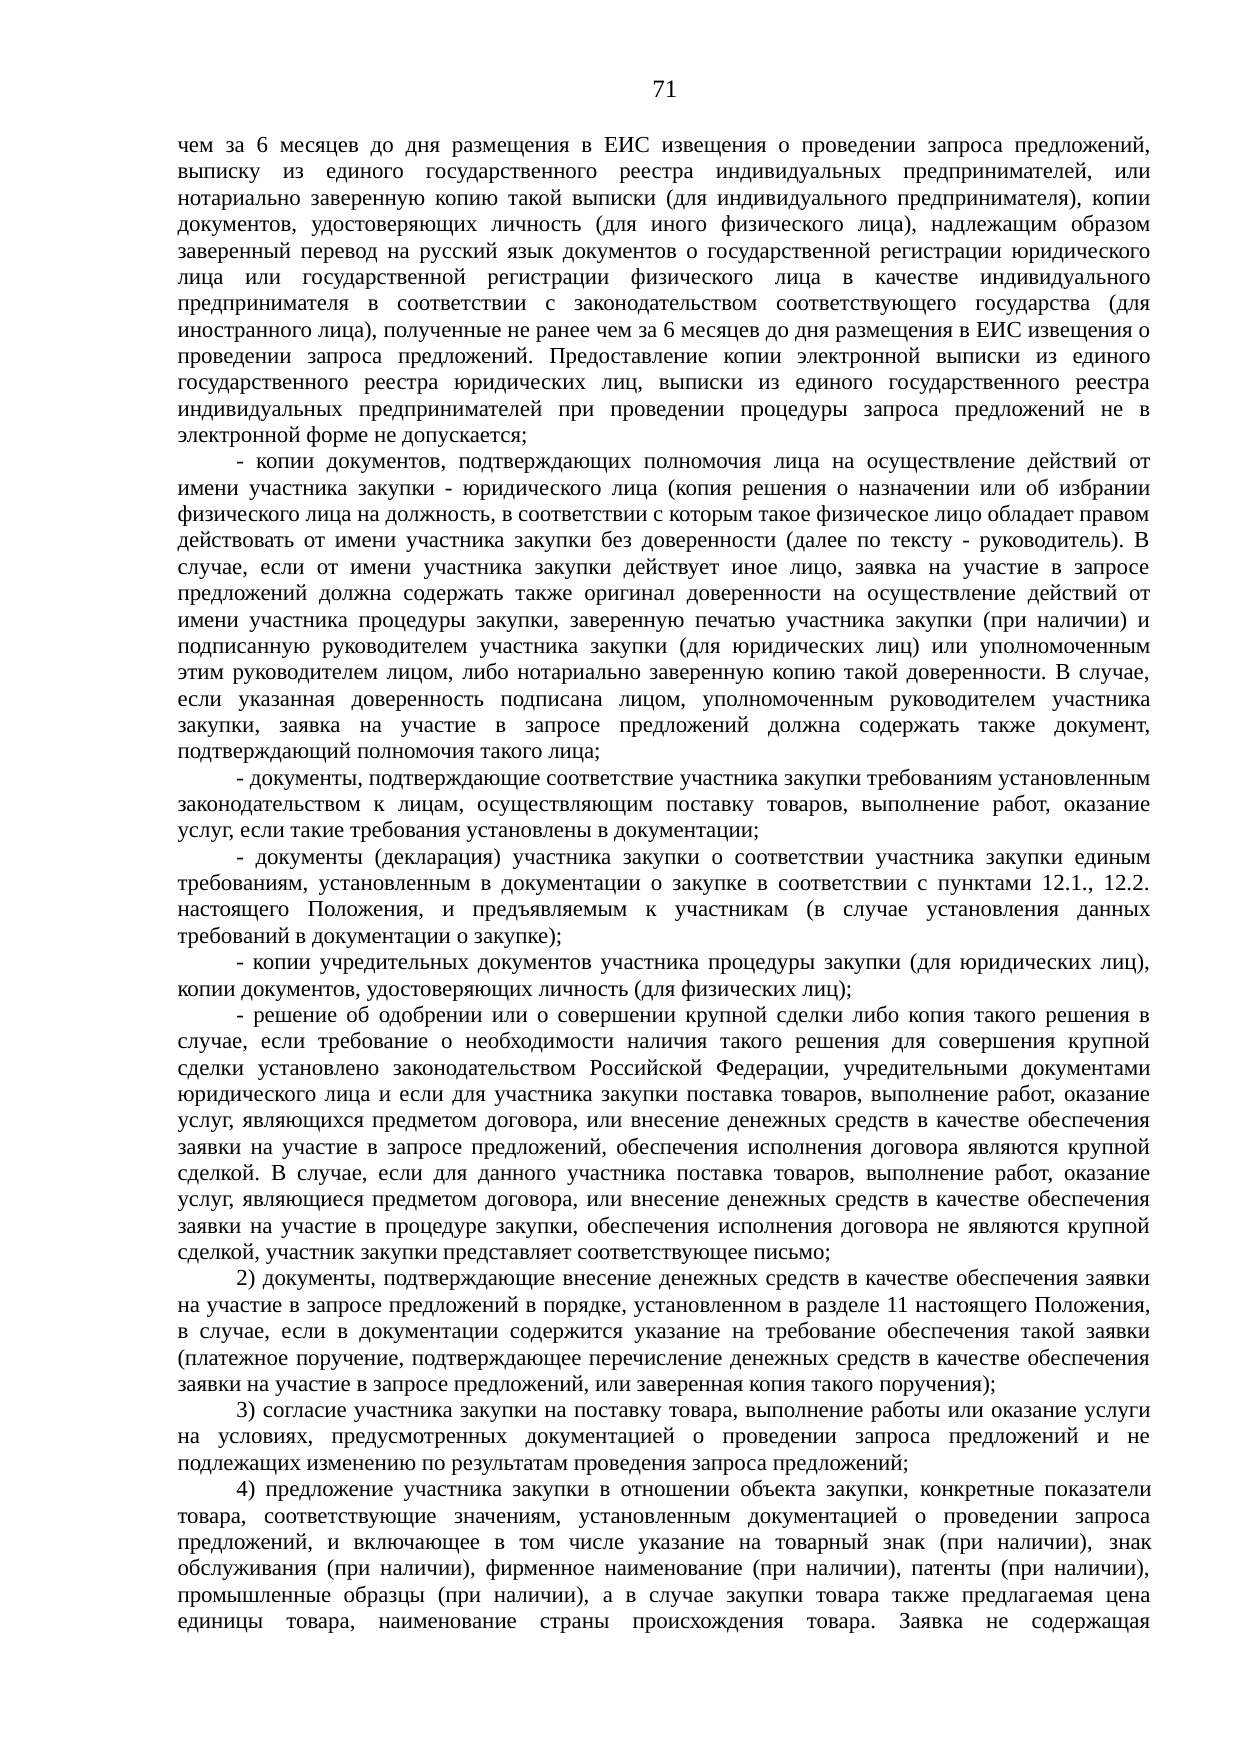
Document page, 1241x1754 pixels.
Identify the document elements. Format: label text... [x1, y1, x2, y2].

text 4) предложение участника закупки в отношении объекта закупки, конкретные показатели товара, соответствующие значениям, установленным документацией о проведении запроса предложений, и включающее в том числе указание на товарный знак (при наличии), знак обслуживания (при наличии), фирменное наименование (при наличии), патенты (при наличии), промышленные образцы (при наличии), а в случае закупки товара также предлагаемая цена единицы товара, наименование страны происхождения товара. Заявка не содержащая [177, 1475, 1152, 1633]
text 3) согласие участника закупки на поставку товара, выполнение работы или оказание услуги на условиях, предусмотренных документацией о проведении запроса предложений и не подлежащих изменению по результатам проведения запроса предложений; [177, 1396, 1152, 1475]
text - решение об одобрении или о совершении крупной сделки либо копия такого решения в случае, если требование о необходимости наличия такого решения для совершения крупной сделки установлено законодательством Российской Федерации, учредительными документами юридического лица и если для участника закупки поставка товаров, выполнение работ, оказание услуг, являющихся предметом договора, или внесение денежных средств в качестве обеспечения заявки на участие в запросе предложений, обеспечения исполнения договора являются крупной сделкой. В случае, если для данного участника поставка товаров, выполнение работ, оказание услуг, являющиеся предметом договора, или внесение денежных средств в качестве обеспечения заявки на участие в процедуре закупки, обеспечения исполнения договора не являются крупной сделкой, участник закупки представляет соответствующее письмо; [177, 1001, 1152, 1264]
text - документы, подтверждающие соответствие участника закупки требованиям установленным законодательством к лицам, осуществляющим поставку товаров, выполнение работ, оказание услуг, если такие требования установлены в документации; [177, 764, 1152, 843]
text - копии учредительных документов участника процедуры закупки (для юридических лиц), копии документов, удостоверяющих личность (для физических лиц); [177, 948, 1152, 1001]
text 2) документы, подтверждающие внесение денежных средств в качестве обеспечения заявки на участие в запросе предложений в порядке, установленном в разделе 11 настоящего Положения, в случае, если в документации содержится указание на требование обеспечения такой заявки (платежное поручение, подтверждающее перечисление денежных средств в качестве обеспечения заявки на участие в запросе предложений, или заверенная копия такого поручения); [177, 1264, 1152, 1396]
text - документы (декларация) участника закупки о соответствии участника закупки единым требованиям, установленным в документации о закупке в соответствии с пунктами 12.1., 12.2. настоящего Положения, и предъявляемым к участникам (в случае установления данных требований в документации о закупке); [177, 843, 1152, 948]
text чем за 6 месяцев до дня размещения в ЕИС извещения о проведении запроса предложений, выписку из единого государственного реестра индивидуальных предпринимателей, или нотариально заверенную копию такой выписки (для индивидуального предпринимателя), копии документов, удостоверяющих личность (для иного физического лица), надлежащим образом заверенный перевод на русский язык документов о государственной регистрации юридического лица или государственной регистрации физического лица в качестве индивидуального предпринимателя в соответствии с законодательством соответствующего государства (для иностранного лица), полученные не ранее чем за 6 месяцев до дня размещения в ЕИС извещения о проведении запроса предложений. Предоставление копии электронной выписки из единого государственного реестра юридических лиц, выписки из единого государственного реестра индивидуальных предпринимателей при проведении процедуры запроса предложений не в электронной форме не допускается; [177, 131, 1152, 447]
text - копии документов, подтверждающих полномочия лица на осуществление действий от имени участника закупки - юридического лица (копия решения о назначении или об избрании физического лица на должность, в соответствии с которым такое физическое лицо обладает правом действовать от имени участника закупки без доверенности (далее по тексту - руководитель). В случае, если от имени участника закупки действует иное лицо, заявка на участие в запросе предложений должна содержать также оригинал доверенности на осуществление действий от имени участника процедуры закупки, заверенную печатью участника закупки (при наличии) и подписанную руководителем участника закупки (для юридических лиц) или уполномоченным этим руководителем лицом, либо нотариально заверенную копию такой доверенности. В случае, если указанная доверенность подписана лицом, уполномоченным руководителем участника закупки, заявка на участие в запросе предложений должна содержать также документ, подтверждающий полномочия такого лица; [177, 447, 1152, 764]
